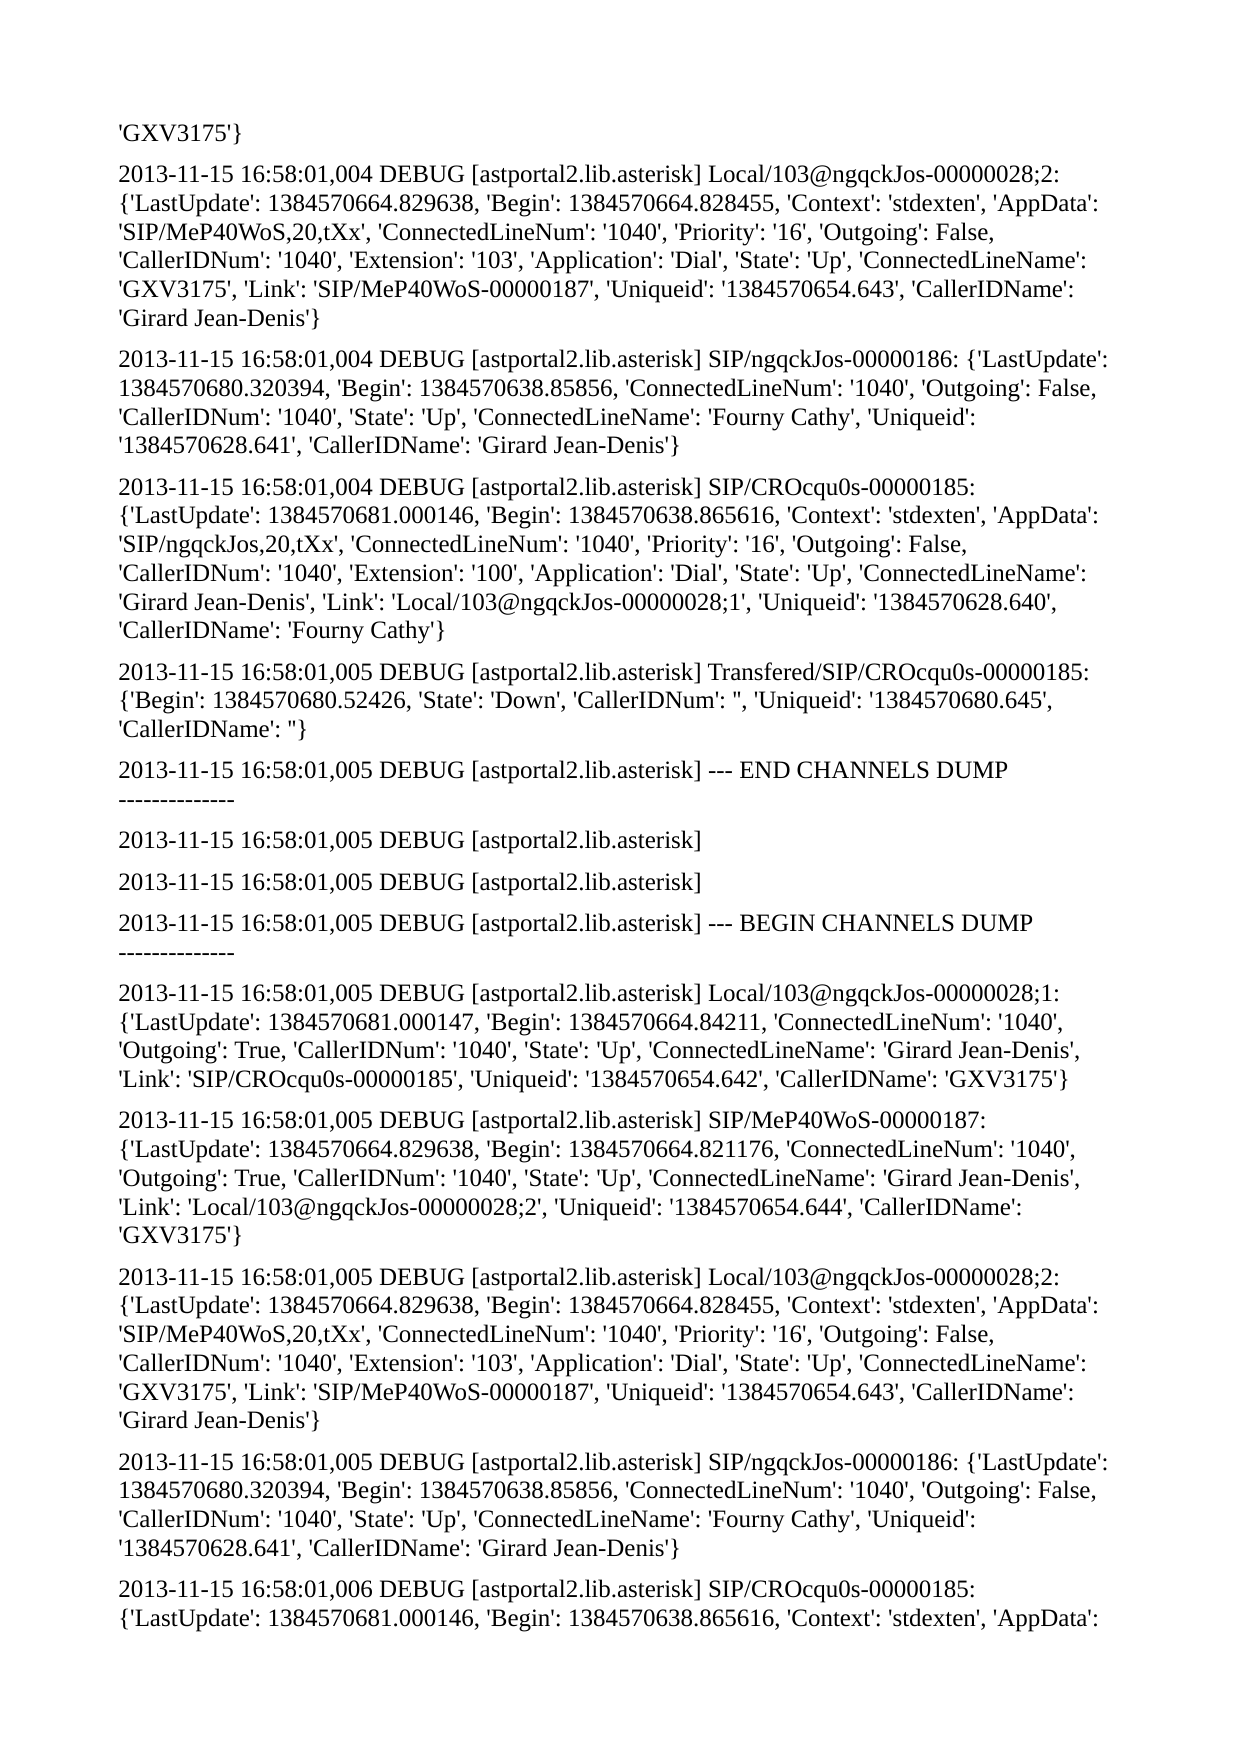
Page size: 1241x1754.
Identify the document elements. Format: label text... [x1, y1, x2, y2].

text 2013-11-15 16:58:01,005 DEBUG [astportal2.lib.asterisk] --- END CHANNELS DUMP -------------- [118, 756, 1122, 813]
text 2013-11-15 16:58:01,005 DEBUG [astportal2.lib.asterisk] SIP/MeP40WoS-00000187: {'LastUpdate': 1384570664.829638, 'Begin': 1384570664.821176, 'ConnectedLineNum': '1040', 'Outgoing': True, 'CallerIDNum': '1040', 'State': 'Up', 'ConnectedLineName': 'Girard Jean-Denis', 'Link': 'Local/103@ngqckJos-00000028;2', 'Uniqueid': '1384570654.644', 'CallerIDName': 'GXV3175'} [118, 1106, 1122, 1249]
text 2013-11-15 16:58:01,004 DEBUG [astportal2.lib.asterisk] SIP/ngqckJos-00000186: {'LastUpdate': 1384570680.320394, 'Begin': 1384570638.85856, 'ConnectedLineNum': '1040', 'Outgoing': False, 'CallerIDNum': '1040', 'State': 'Up', 'ConnectedLineName': 'Fourny Cathy', 'Uniqueid': '1384570628.641', 'CallerIDName': 'Girard Jean-Denis'} [118, 344, 1122, 459]
text 2013-11-15 16:58:01,005 DEBUG [astportal2.lib.asterisk] Local/103@ngqckJos-00000028;2: {'LastUpdate': 1384570664.829638, 'Begin': 1384570664.828455, 'Context': 'stdexten', 'AppData': 'SIP/MeP40WoS,20,tXx', 'ConnectedLineNum': '1040', 'Priority': '16', 'Outgoing': False, 'CallerIDNum': '1040', 'Extension': '103', 'Application': 'Dial', 'State': 'Up', 'ConnectedLineName': 'GXV3175', 'Link': 'SIP/MeP40WoS-00000187', 'Uniqueid': '1384570654.643', 'CallerIDName': 'Girard Jean-Denis'} [118, 1262, 1122, 1434]
text 2013-11-15 16:58:01,005 DEBUG [astportal2.lib.asterisk] SIP/ngqckJos-00000186: {'LastUpdate': 1384570680.320394, 'Begin': 1384570638.85856, 'ConnectedLineNum': '1040', 'Outgoing': False, 'CallerIDNum': '1040', 'State': 'Up', 'ConnectedLineName': 'Fourny Cathy', 'Uniqueid': '1384570628.641', 'CallerIDName': 'Girard Jean-Denis'} [118, 1447, 1122, 1562]
text 2013-11-15 16:58:01,006 DEBUG [astportal2.lib.asterisk] SIP/CROcqu0s-00000185: {'LastUpdate': 1384570681.000146, 'Begin': 1384570638.865616, 'Context': 'stdexten', 'AppData': [118, 1574, 1122, 1632]
text 2013-11-15 16:58:01,005 DEBUG [astportal2.lib.asterisk] [118, 826, 1122, 854]
text 2013-11-15 16:58:01,005 DEBUG [astportal2.lib.asterisk] Transfered/SIP/CROcqu0s-00000185: {'Begin': 1384570680.52426, 'State': 'Down', 'CallerIDNum': '', 'Uniqueid': '1384570680.645', 'CallerIDName': ''} [118, 657, 1122, 743]
text 2013-11-15 16:58:01,005 DEBUG [astportal2.lib.asterisk] --- BEGIN CHANNELS DUMP -------------- [118, 908, 1122, 966]
text 2013-11-15 16:58:01,004 DEBUG [astportal2.lib.asterisk] Local/103@ngqckJos-00000028;2: {'LastUpdate': 1384570664.829638, 'Begin': 1384570664.828455, 'Context': 'stdexten', 'AppData': 'SIP/MeP40WoS,20,tXx', 'ConnectedLineNum': '1040', 'Priority': '16', 'Outgoing': False, 'CallerIDNum': '1040', 'Extension': '103', 'Application': 'Dial', 'State': 'Up', 'ConnectedLineName': 'GXV3175', 'Link': 'SIP/MeP40WoS-00000187', 'Uniqueid': '1384570654.643', 'CallerIDName': 'Girard Jean-Denis'} [118, 159, 1122, 332]
text 2013-11-15 16:58:01,004 DEBUG [astportal2.lib.asterisk] SIP/CROcqu0s-00000185: {'LastUpdate': 1384570681.000146, 'Begin': 1384570638.865616, 'Context': 'stdexten', 'AppData': 'SIP/ngqckJos,20,tXx', 'ConnectedLineNum': '1040', 'Priority': '16', 'Outgoing': False, 'CallerIDNum': '1040', 'Extension': '100', 'Application': 'Dial', 'State': 'Up', 'ConnectedLineName': 'Girard Jean-Denis', 'Link': 'Local/103@ngqckJos-00000028;1', 'Uniqueid': '1384570628.640', 'CallerIDName': 'Fourny Cathy'} [118, 472, 1122, 644]
text 2013-11-15 16:58:01,005 DEBUG [astportal2.lib.asterisk] [118, 867, 1122, 896]
text 'GXV3175'} [118, 118, 1122, 147]
text 2013-11-15 16:58:01,005 DEBUG [astportal2.lib.asterisk] Local/103@ngqckJos-00000028;1: {'LastUpdate': 1384570681.000147, 'Begin': 1384570664.84211, 'ConnectedLineNum': '1040', 'Outgoing': True, 'CallerIDNum': '1040', 'State': 'Up', 'ConnectedLineName': 'Girard Jean-Denis', 'Link': 'SIP/CROcqu0s-00000185', 'Uniqueid': '1384570654.642', 'CallerIDName': 'GXV3175'} [118, 978, 1122, 1093]
